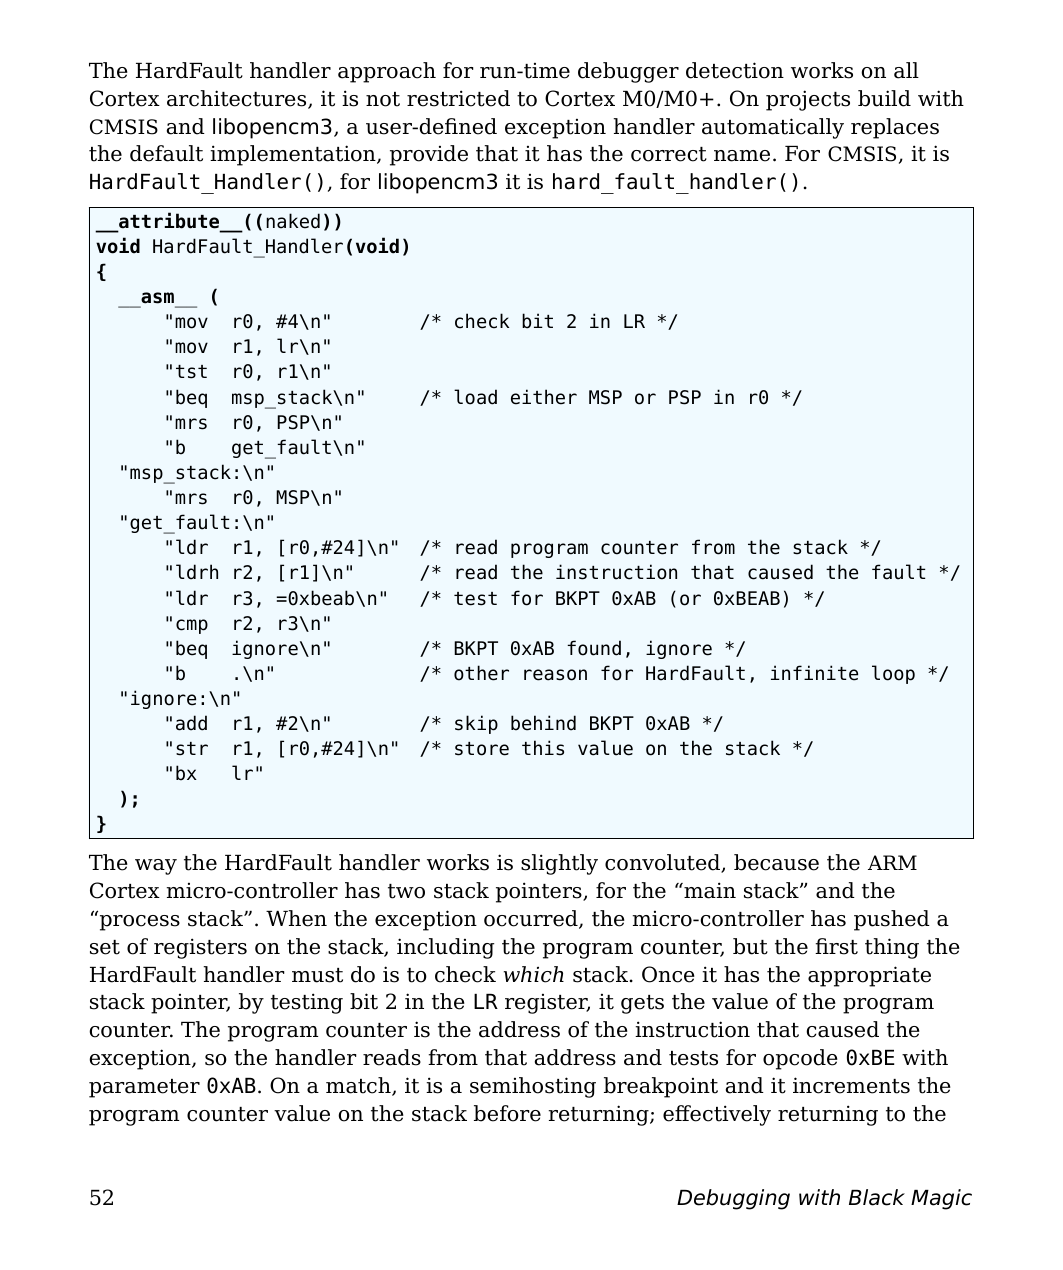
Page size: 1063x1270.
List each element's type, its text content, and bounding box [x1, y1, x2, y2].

text "bx lr" [90, 759, 973, 784]
text { [90, 257, 973, 282]
text void HardFault_Handler(void) [90, 232, 973, 257]
text "ldrh r2, [r1]\n" /* read the instruction that caused the fault */ [90, 558, 973, 583]
text "add r1, #2\n" /* skip behind BKPT 0xAB */ [90, 709, 973, 734]
text } [90, 809, 973, 838]
text The way the HardFault handler works is slightly convoluted, because the ARM Cortex micro-controller has two stack pointers, for the “main stack” and the “process stack”. When the exception occurred, the micro-controller has pushed a set of registers on the stack, including the program counter, but the first thing the HardFault handler must do is to check which stack. Once it has the appropriate stack pointer, by testing bit 2 in the LR register, it gets the value of the program counter. The program counter is the address of the instruction that caused the exception, so the handler reads from that address and tests for opcode 0xBE with parameter 0xAB. On a match, it is a semihosting breakpoint and it increments the program counter value on the stack before returning; effectively returning to the [88, 851, 974, 1126]
text "str r1, [r0,#24]\n" /* store this value on the stack */ [90, 734, 973, 759]
text "b .\n" /* other reason for HardFault, infinite loop */ [90, 659, 973, 684]
text "msp_stack:\n" [90, 458, 973, 483]
text __asm__ ( [90, 282, 973, 307]
text "beq msp_stack\n" /* load either MSP or PSP in r0 */ [90, 383, 973, 408]
text "ldr r1, [r0,#24]\n" /* read program counter from the stack */ [90, 533, 973, 558]
text "tst r0, r1\n" [90, 358, 973, 383]
text "mrs r0, PSP\n" [90, 408, 973, 433]
text "ignore:\n" [90, 684, 973, 709]
text "mov r0, #4\n" /* check bit 2 in LR */ [90, 307, 973, 332]
text "beq ignore\n" /* BKPT 0xAB found, ignore */ [90, 634, 973, 659]
text "b get_fault\n" [90, 433, 973, 458]
text ); [90, 784, 973, 809]
text "ldr r3, =0xbeab\n" /* test for BKPT 0xAB (or 0xBEAB) */ [90, 583, 973, 609]
text "get_fault:\n" [90, 508, 973, 533]
text "cmp r2, r3\n" [90, 609, 973, 634]
text "mov r1, lr\n" [90, 332, 973, 358]
text "mrs r0, MSP\n" [90, 483, 973, 508]
text __attribute__((naked)) [90, 208, 973, 232]
text The HardFault handler approach for run-time debugger detection works on all Cortex architectures, it is not restricted to Cortex M0/M0+. On projects build with CMSIS and libopencm3, a user-defined exception handler automatically replaces the default implementation, provide that it has the correct name. For CMSIS, it is HardFault_Handler(), for libopencm3 it is hard_fault_handler(). [88, 59, 974, 194]
